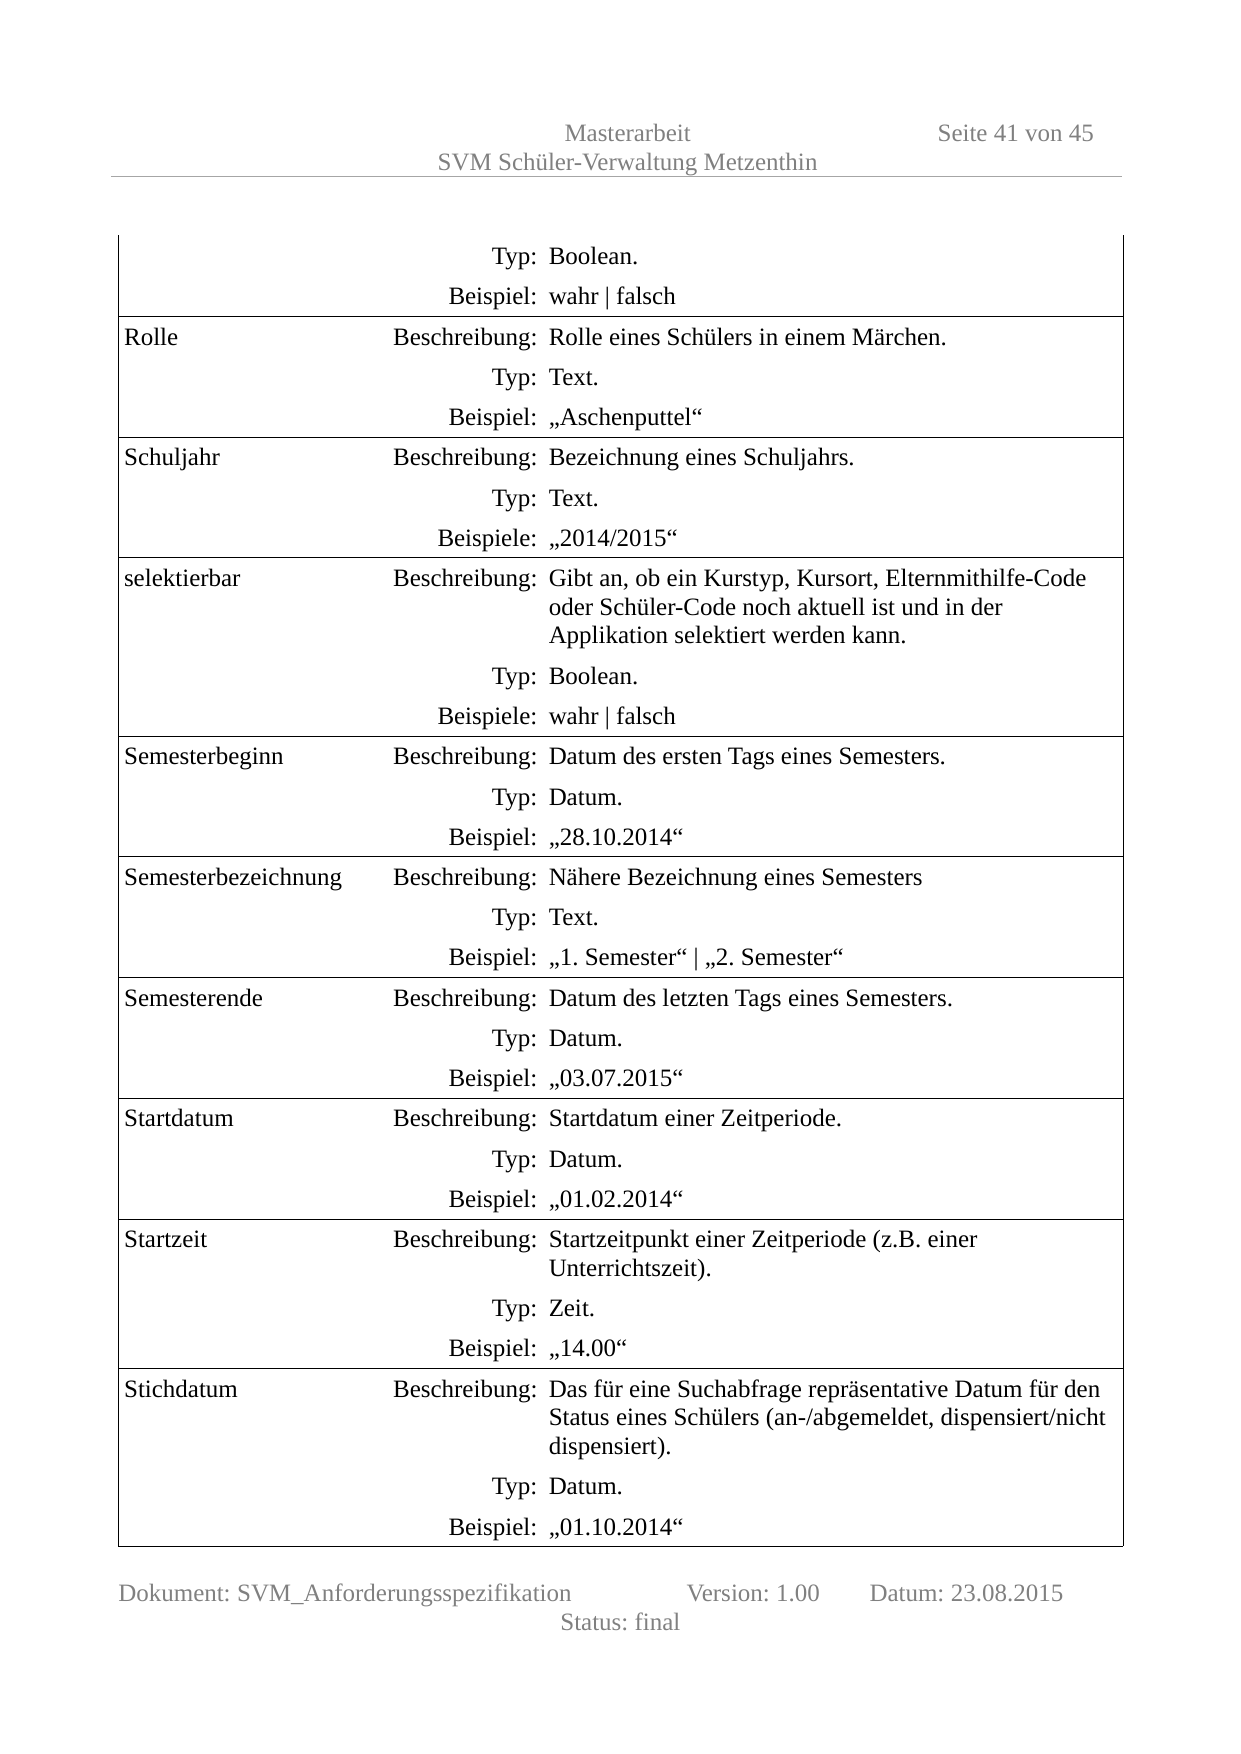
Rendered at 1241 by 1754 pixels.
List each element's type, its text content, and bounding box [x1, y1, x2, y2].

table_cell Text. [543, 356, 1123, 396]
table_cell „01.10.2014“ [543, 1506, 1123, 1546]
table_cell Typ: [384, 477, 543, 517]
table_cell Stichdatum [119, 1369, 384, 1466]
table_cell Semesterbezeichnung [119, 857, 384, 897]
table_cell wahr | falsch [543, 695, 1123, 736]
table_cell Text. [543, 477, 1123, 517]
table_cell Beispiel: [384, 396, 543, 437]
table_cell Startdatum [119, 1099, 384, 1138]
table_cell „28.10.2014“ [543, 816, 1123, 856]
table_cell Beispiel: [384, 1178, 543, 1218]
table_cell Beispiel: [384, 1058, 543, 1098]
table_cell Beschreibung: [384, 1220, 543, 1287]
table_cell Beispiel: [384, 937, 543, 977]
table_cell Typ: [384, 897, 543, 937]
table_cell Datum. [543, 1017, 1123, 1057]
table_cell „14.00“ [543, 1328, 1123, 1368]
table_cell Beispiel: [384, 276, 543, 316]
table_cell [119, 1466, 384, 1506]
table_cell Beschreibung: [384, 737, 543, 776]
table_cell Semesterbeginn [119, 737, 384, 776]
table_cell [119, 1178, 384, 1218]
table_cell Typ: [384, 1466, 543, 1506]
table_cell Beschreibung: [384, 317, 543, 356]
table_cell Typ: [384, 1138, 543, 1178]
table_cell Text. [543, 897, 1123, 937]
table_cell [119, 1058, 384, 1098]
table_cell Typ: [384, 356, 543, 396]
table_cell Datum. [543, 1466, 1123, 1506]
table_cell [119, 356, 384, 396]
table_cell Beispiel: [384, 816, 543, 856]
table_cell Beispiele: [384, 517, 543, 557]
table_cell Semesterende [119, 978, 384, 1017]
table_cell Beschreibung: [384, 857, 543, 897]
table_cell [119, 517, 384, 557]
table_cell Zeit. [543, 1288, 1123, 1328]
table_cell [119, 695, 384, 736]
table_cell Beschreibung: [384, 438, 543, 477]
table_cell Rolle eines Schülers in einem Märchen. [543, 317, 1123, 356]
table_cell Beschreibung: [384, 1369, 543, 1466]
table_cell Beschreibung: [384, 978, 543, 1017]
table_cell Typ: [384, 1017, 543, 1057]
table_cell Datum des ersten Tags eines Semesters. [543, 737, 1123, 776]
table_cell [119, 477, 384, 517]
table_cell [119, 655, 384, 695]
table_cell [119, 776, 384, 816]
table_cell [119, 396, 384, 437]
table_cell „2014/2015“ [543, 517, 1123, 557]
table_cell Nähere Bezeichnung eines Semesters [543, 857, 1123, 897]
table_cell „03.07.2015“ [543, 1058, 1123, 1098]
table_cell Schuljahr [119, 438, 384, 477]
table_cell Beispiel: [384, 1506, 543, 1546]
table_cell „Aschenputtel“ [543, 396, 1123, 437]
table_cell „01.02.2014“ [543, 1178, 1123, 1218]
table_cell Rolle [119, 317, 384, 356]
table_cell Typ: [384, 235, 543, 276]
table_cell Gibt an, ob ein Kurstyp, Kursort, Elternmithilfe-Code oder Schüler-Code noch aktuell ist und in der Applikation selektiert werden kann. [543, 558, 1123, 655]
table_cell [119, 1017, 384, 1057]
table_cell [119, 1328, 384, 1368]
table_cell [119, 235, 384, 276]
table_cell Boolean. [543, 655, 1123, 695]
table_cell [119, 1138, 384, 1178]
table_cell Typ: [384, 1288, 543, 1328]
table_cell Typ: [384, 655, 543, 695]
table_cell Bezeichnung eines Schuljahrs. [543, 438, 1123, 477]
table_cell selektierbar [119, 558, 384, 655]
table_cell Beschreibung: [384, 558, 543, 655]
table_cell Datum des letzten Tags eines Semesters. [543, 978, 1123, 1017]
table_cell Datum. [543, 776, 1123, 816]
table_cell Beschreibung: [384, 1099, 543, 1138]
table_cell [119, 816, 384, 856]
table_cell [119, 897, 384, 937]
table_cell Das für eine Suchabfrage repräsentative Datum für den Status eines Schülers (an-/abgemeldet, dispensiert/nicht dispensiert). [543, 1369, 1123, 1466]
table_cell Beispiel: [384, 1328, 543, 1368]
table_cell Datum. [543, 1138, 1123, 1178]
table_cell [119, 937, 384, 977]
table_cell Startzeit [119, 1220, 384, 1287]
table_cell Startdatum einer Zeitperiode. [543, 1099, 1123, 1138]
table_cell Beispiele: [384, 695, 543, 736]
table_cell wahr | falsch [543, 276, 1123, 316]
table_cell Typ: [384, 776, 543, 816]
table_cell „1. Semester“ | „2. Semester“ [543, 937, 1123, 977]
table_cell Startzeitpunkt einer Zeitperiode (z.B. einer Unterrichtszeit). [543, 1220, 1123, 1287]
table_cell [119, 276, 384, 316]
table_cell [119, 1288, 384, 1328]
table_cell [119, 1506, 384, 1546]
table_cell Boolean. [543, 235, 1123, 276]
